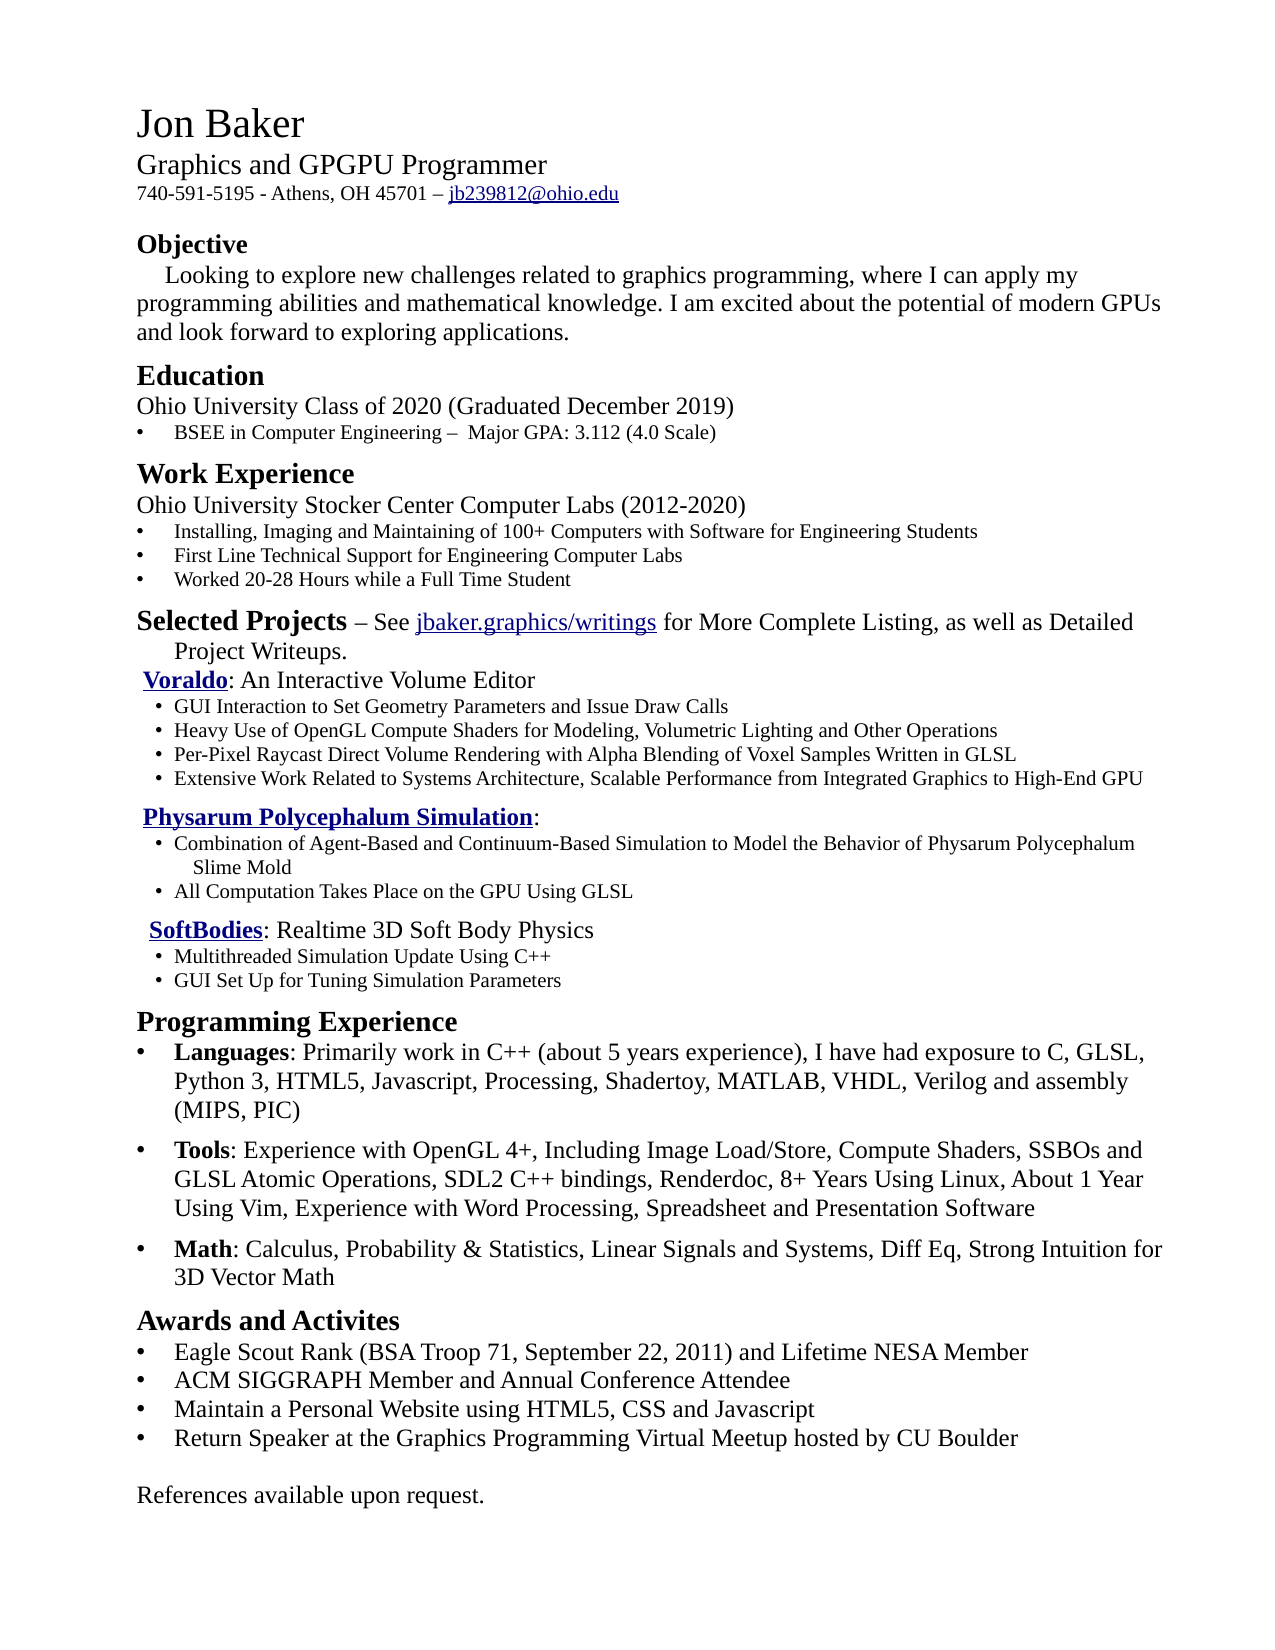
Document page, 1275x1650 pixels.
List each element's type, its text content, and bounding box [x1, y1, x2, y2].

list SoftBodies: Realtime 3D Soft Body Physics [136, 915, 1176, 944]
list GUI Interaction to Set Geometry Parameters and Issue Draw Calls [155, 694, 1176, 718]
list Math: Calculus, Probability & Statistics, Linear Signals and Systems, Diff Eq, Strong Intuition for 3D Vector Math [136, 1234, 1176, 1291]
list Voraldo: An Interactive Volume Editor [136, 665, 1176, 694]
text Objective [136, 228, 1176, 260]
list Return Speaker at the Graphics Programming Virtual Meetup hosted by CU Boulder [136, 1423, 1176, 1452]
list Tools: Experience with OpenGL 4+, Including Image Load/Store, Compute Shaders, SSBOs and GLSL Atomic Operations, SDL2 C++ bindings, Renderdoc, 8+ Years Using Linux, About 1 Year Using Vim, Experience with Word Processing, Spreadsheet and Presentation Software [136, 1136, 1176, 1222]
text Jon Baker [136, 99, 1176, 147]
list Heavy Use of OpenGL Compute Shaders for Modeling, Volumetric Lighting and Other Operations [155, 718, 1176, 742]
text Education [136, 358, 1176, 391]
text Work Experience [136, 456, 1176, 490]
text Selected Projects – See jbaker.graphics/writings for More Complete Listing, as well as Detailed Project Writeups. [136, 603, 1176, 665]
list ACM SIGGRAPH Member and Annual Conference Attendee [136, 1366, 1176, 1394]
list Extensive Work Related to Systems Architecture, Scalable Performance from Integrated Graphics to High-End GPU [155, 766, 1176, 790]
list Eagle Scout Rank (BSA Troop 71, September 22, 2011) and Lifetime NESA Member [136, 1337, 1176, 1366]
text Awards and Activites [136, 1303, 1176, 1337]
list Combination of Agent-Based and Continuum-Based Simulation to Model the Behavior of Physarum Polycephalum Slime Mold [155, 831, 1176, 879]
list Worked 20-28 Hours while a Full Time Student [136, 567, 1176, 591]
list First Line Technical Support for Engineering Computer Labs [136, 543, 1176, 567]
list Maintain a Personal Website using HTML5, CSS and Javascript [136, 1394, 1176, 1423]
list BSEE in Computer Engineering – Major GPA: 3.112 (4.0 Scale) [136, 420, 1176, 444]
list GUI Set Up for Tuning Simulation Parameters [155, 968, 1176, 992]
list References available upon request. [136, 1481, 1176, 1509]
list Per-Pixel Raycast Direct Volume Rendering with Alpha Blending of Voxel Samples Written in GLSL [155, 742, 1176, 766]
list Languages: Primarily work in C++ (about 5 years experience), I have had exposure to C, GLSL, Python 3, HTML5, Javascript, Processing, Shadertoy, MATLAB, VHDL, Verilog and assembly (MIPS, PIC) [136, 1037, 1176, 1123]
list Multithreaded Simulation Update Using C++ [155, 944, 1176, 968]
text Ohio University Stocker Center Computer Labs (2012-2020) [136, 490, 1176, 518]
text 740-591-5195 - Athens, OH 45701 – jb239812@ohio.edu [136, 180, 1176, 204]
list All Computation Takes Place on the GPU Using GLSL [155, 879, 1176, 903]
text Looking to explore new challenges related to graphics programming, where I can apply my programming abilities and mathematical knowledge. I am excited about the potential of modern GPUs and look forward to exploring applications. [136, 260, 1176, 346]
text Programming Experience [136, 1004, 1176, 1037]
text Graphics and GPGPU Programmer [136, 147, 1176, 180]
text Ohio University Class of 2020 (Graduated December 2019) [136, 391, 1176, 420]
list Installing, Imaging and Maintaining of 100+ Computers with Software for Engineering Students [136, 518, 1176, 543]
list Physarum Polycephalum Simulation: [136, 802, 1176, 831]
